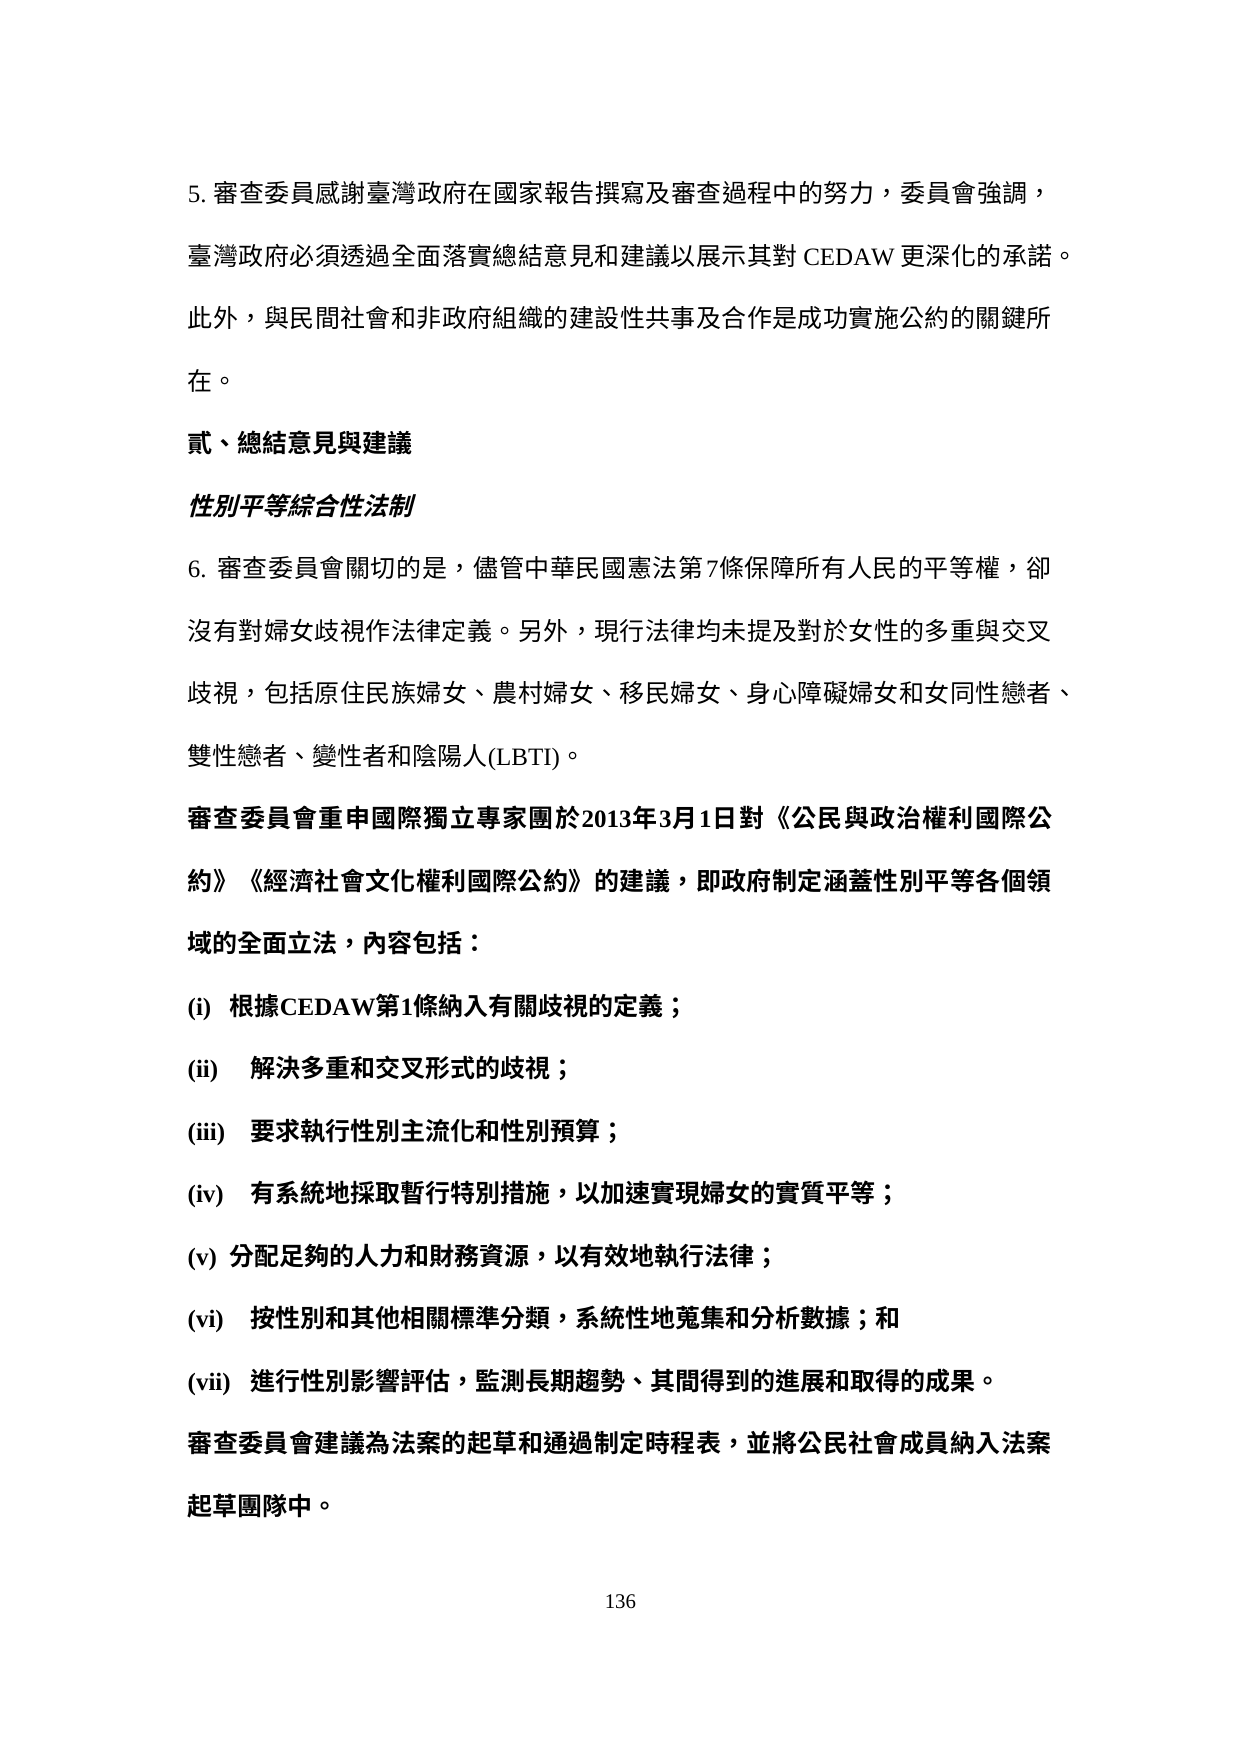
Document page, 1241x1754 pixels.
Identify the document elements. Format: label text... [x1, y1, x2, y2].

list 進行性別影響評估，監測長期趨勢、其間得到的進展和取得的成果。 [187, 1337, 1053, 1400]
text 性別平等綜合性法制 [187, 462, 1053, 525]
list 要求執行性別主流化和性別預算； [187, 1087, 1053, 1150]
list 解決多重和交叉形式的歧視； [187, 1025, 1053, 1087]
list 有系統地採取暫行特別措施，以加速實現婦女的實質平等； [187, 1150, 1053, 1212]
text 審查委員會重申國際獨立專家團於2013年3月1日對《公民與政治權利國際公約》《經濟社會文化權利國際公約》的建議，即政府制定涵蓋性別平等各個領域的全面立法，內容包括： [187, 775, 1053, 962]
text 5. 審查委員感謝臺灣政府在國家報告撰寫及審查過程中的努力，委員會強調，臺灣政府必須透過全面落實總結意見和建議以展示其對CEDAW更深化的承諾。此外，與民間社會和非政府組織的建設性共事及合作是成功實施公約的關鍵所在。 [188, 150, 1053, 400]
text 審查委員會建議為法案的起草和通過制定時程表，並將公民社會成員納入法案起草團隊中。 [187, 1400, 1053, 1525]
text 貳、總結意見與建議 [187, 400, 1053, 462]
list 審查委員會關切的是，儘管中華民國憲法第7條保障所有人民的平等權，卻沒有對婦女歧視作法律定義。另外，現行法律均未提及對於女性的多重與交叉歧視，包括原住民族婦女、農村婦女、移民婦女、身心障礙婦女和女同性戀者、雙性戀者、變性者和陰陽人(LBTI)。 [188, 525, 1053, 775]
list 按性別和其他相關標準分類，系統性地蒐集和分析數據；和 [187, 1275, 1053, 1337]
list 分配足夠的人力和財務資源，以有效地執行法律； [187, 1212, 1053, 1275]
list 根據CEDAW第1條納入有關歧視的定義； [187, 962, 1053, 1025]
